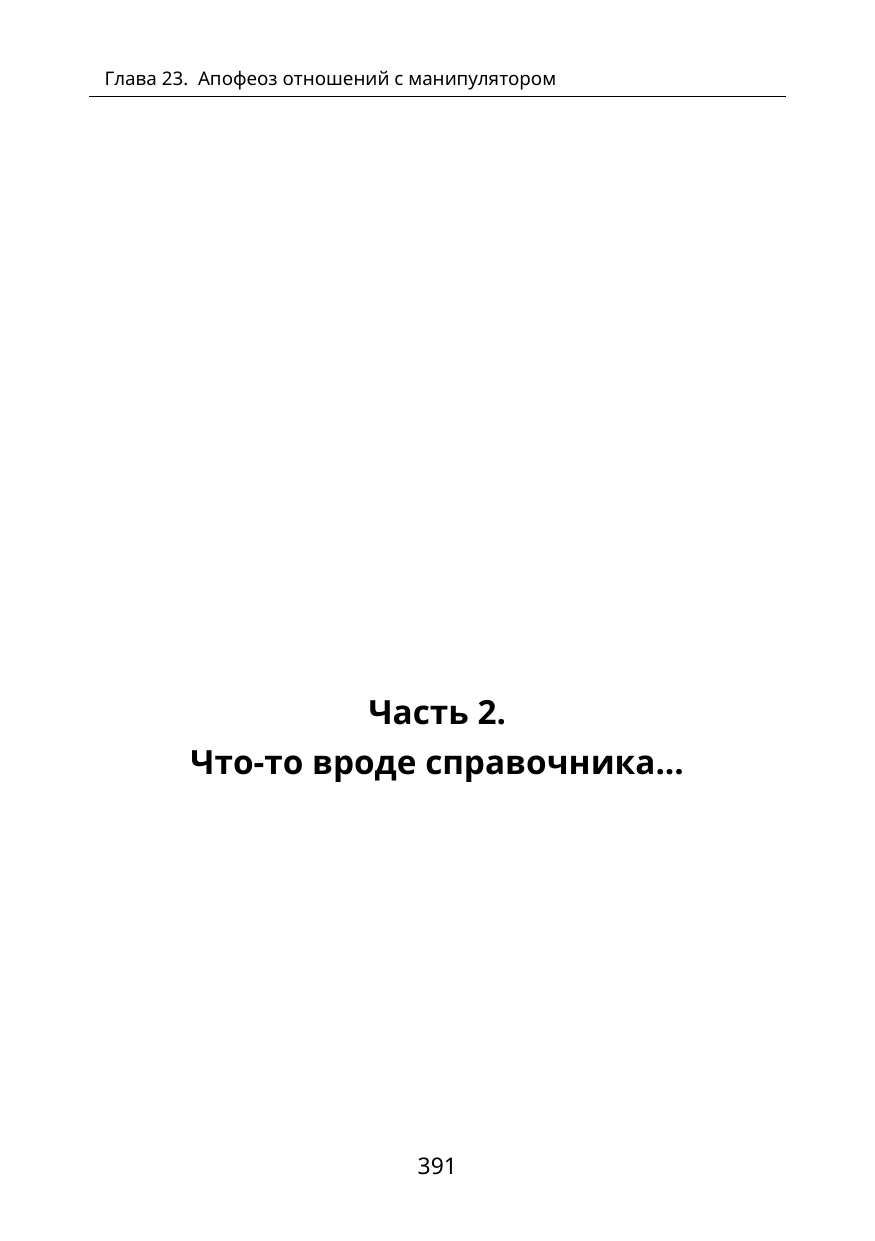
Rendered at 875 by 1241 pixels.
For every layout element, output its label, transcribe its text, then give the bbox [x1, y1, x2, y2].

text Часть 2. Что-то вроде справочника... [88, 684, 786, 784]
